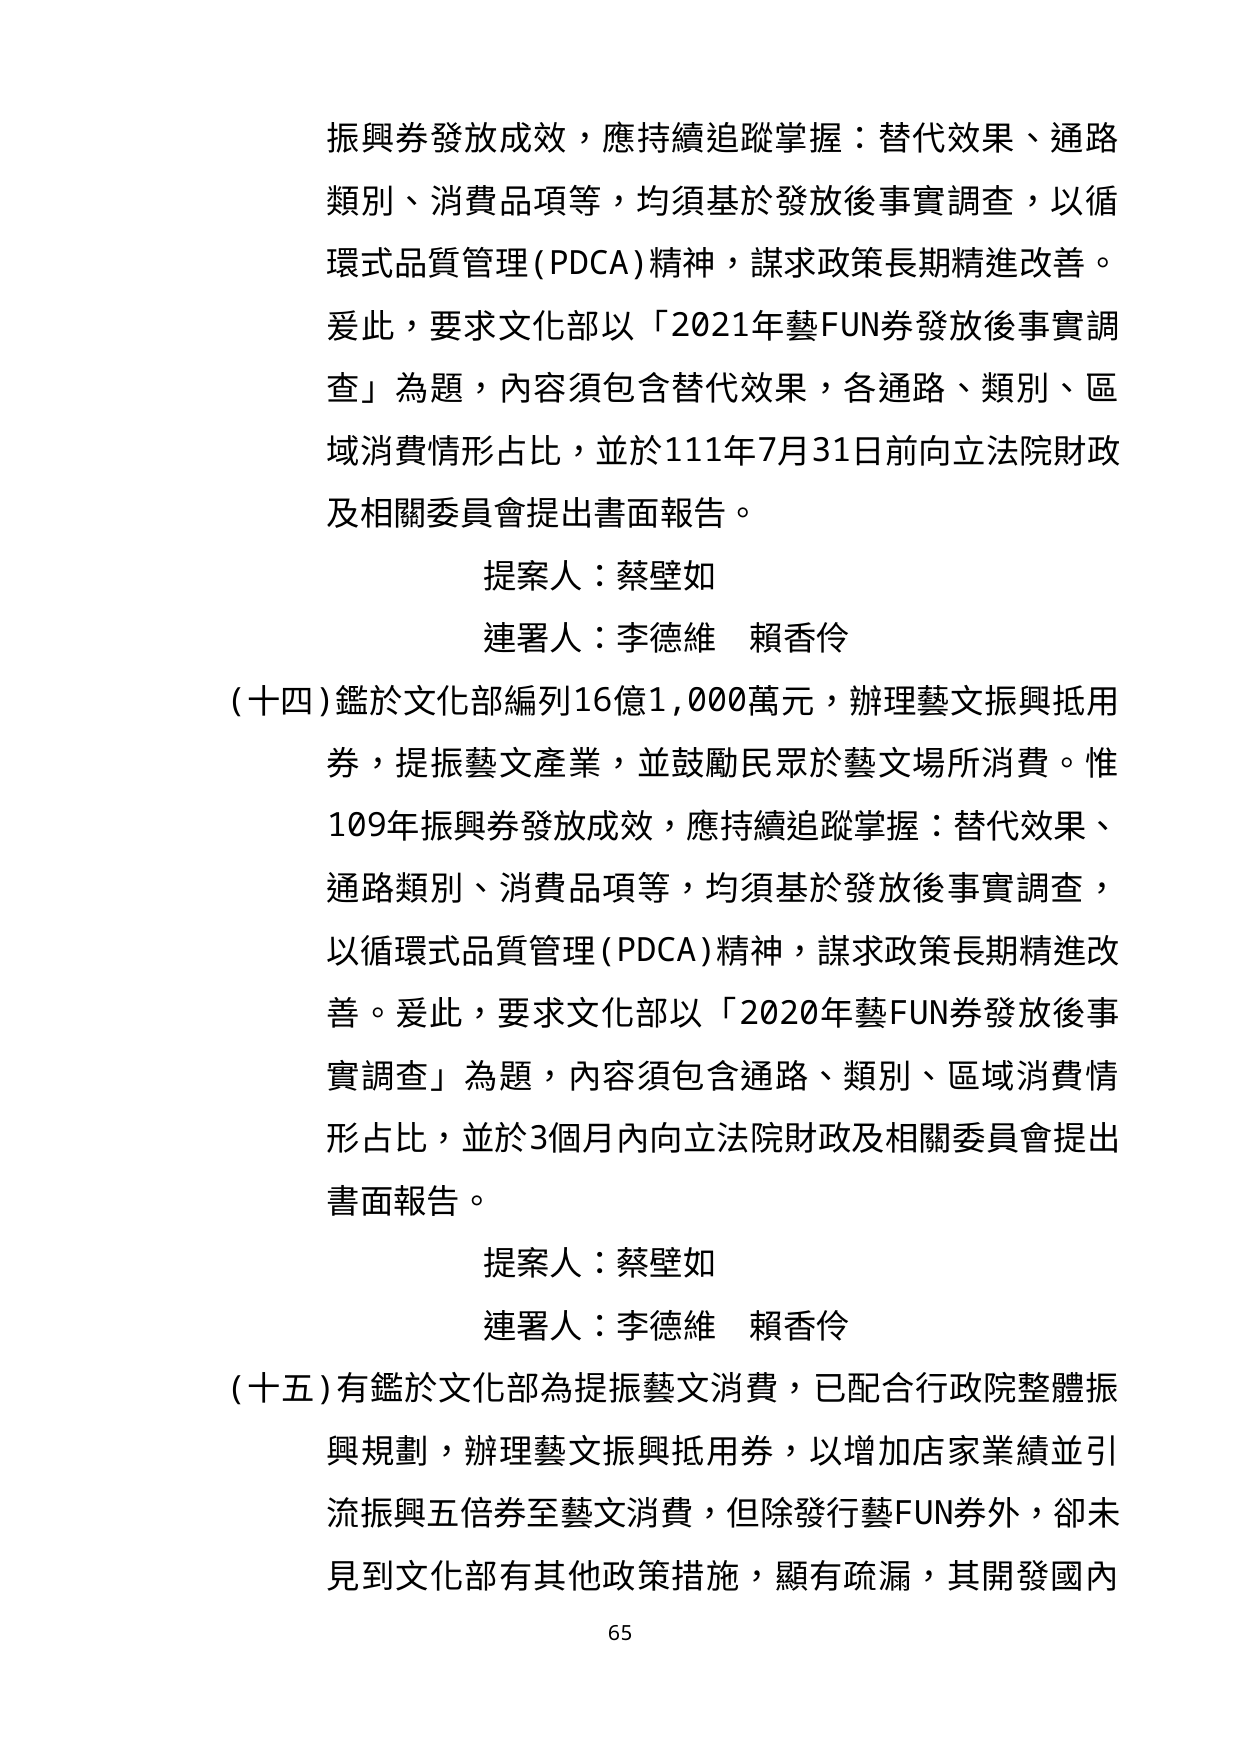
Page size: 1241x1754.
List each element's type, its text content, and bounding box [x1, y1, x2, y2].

text (十五)有鑑於文化部為提振藝文消費，已配合行政院整體振興規劃，辦理藝文振興抵用券，以增加店家業績並引流振興五倍券至藝文消費，但除發行藝FUN券外，卻未見到文化部有其他政策措施，顯有疏漏，其開發國內 [226, 1344, 1120, 1594]
text 振興券發放成效，應持續追蹤掌握：替代效果、通路類別、消費品項等，均須基於發放後事實調查，以循環式品質管理(PDCA)精神，謀求政策長期精進改善。爰此，要求文化部以「2021年藝FUN券發放後事實調查」為題，內容須包含替代效果，各通路、類別、區域消費情形占比，並於111年7月31日前向立法院財政及相關委員會提出書面報告。 [226, 94, 1120, 532]
text 連署人：李德維 賴香伶 [483, 594, 1120, 657]
text (十四)鑑於文化部編列16億1,000萬元，辦理藝文振興抵用券，提振藝文產業，並鼓勵民眾於藝文場所消費。惟109年振興券發放成效，應持續追蹤掌握：替代效果、通路類別、消費品項等，均須基於發放後事實調查，以循環式品質管理(PDCA)精神，謀求政策長期精進改善。爰此，要求文化部以「2020年藝FUN券發放後事實調查」為題，內容須包含通路、類別、區域消費情形占比，並於3個月內向立法院財政及相關委員會提出書面報告。 [226, 657, 1120, 1219]
text 提案人：蔡壁如 [483, 1219, 1120, 1282]
text 連署人：李德維 賴香伶 [483, 1282, 1120, 1344]
text 提案人：蔡壁如 [483, 532, 1120, 594]
